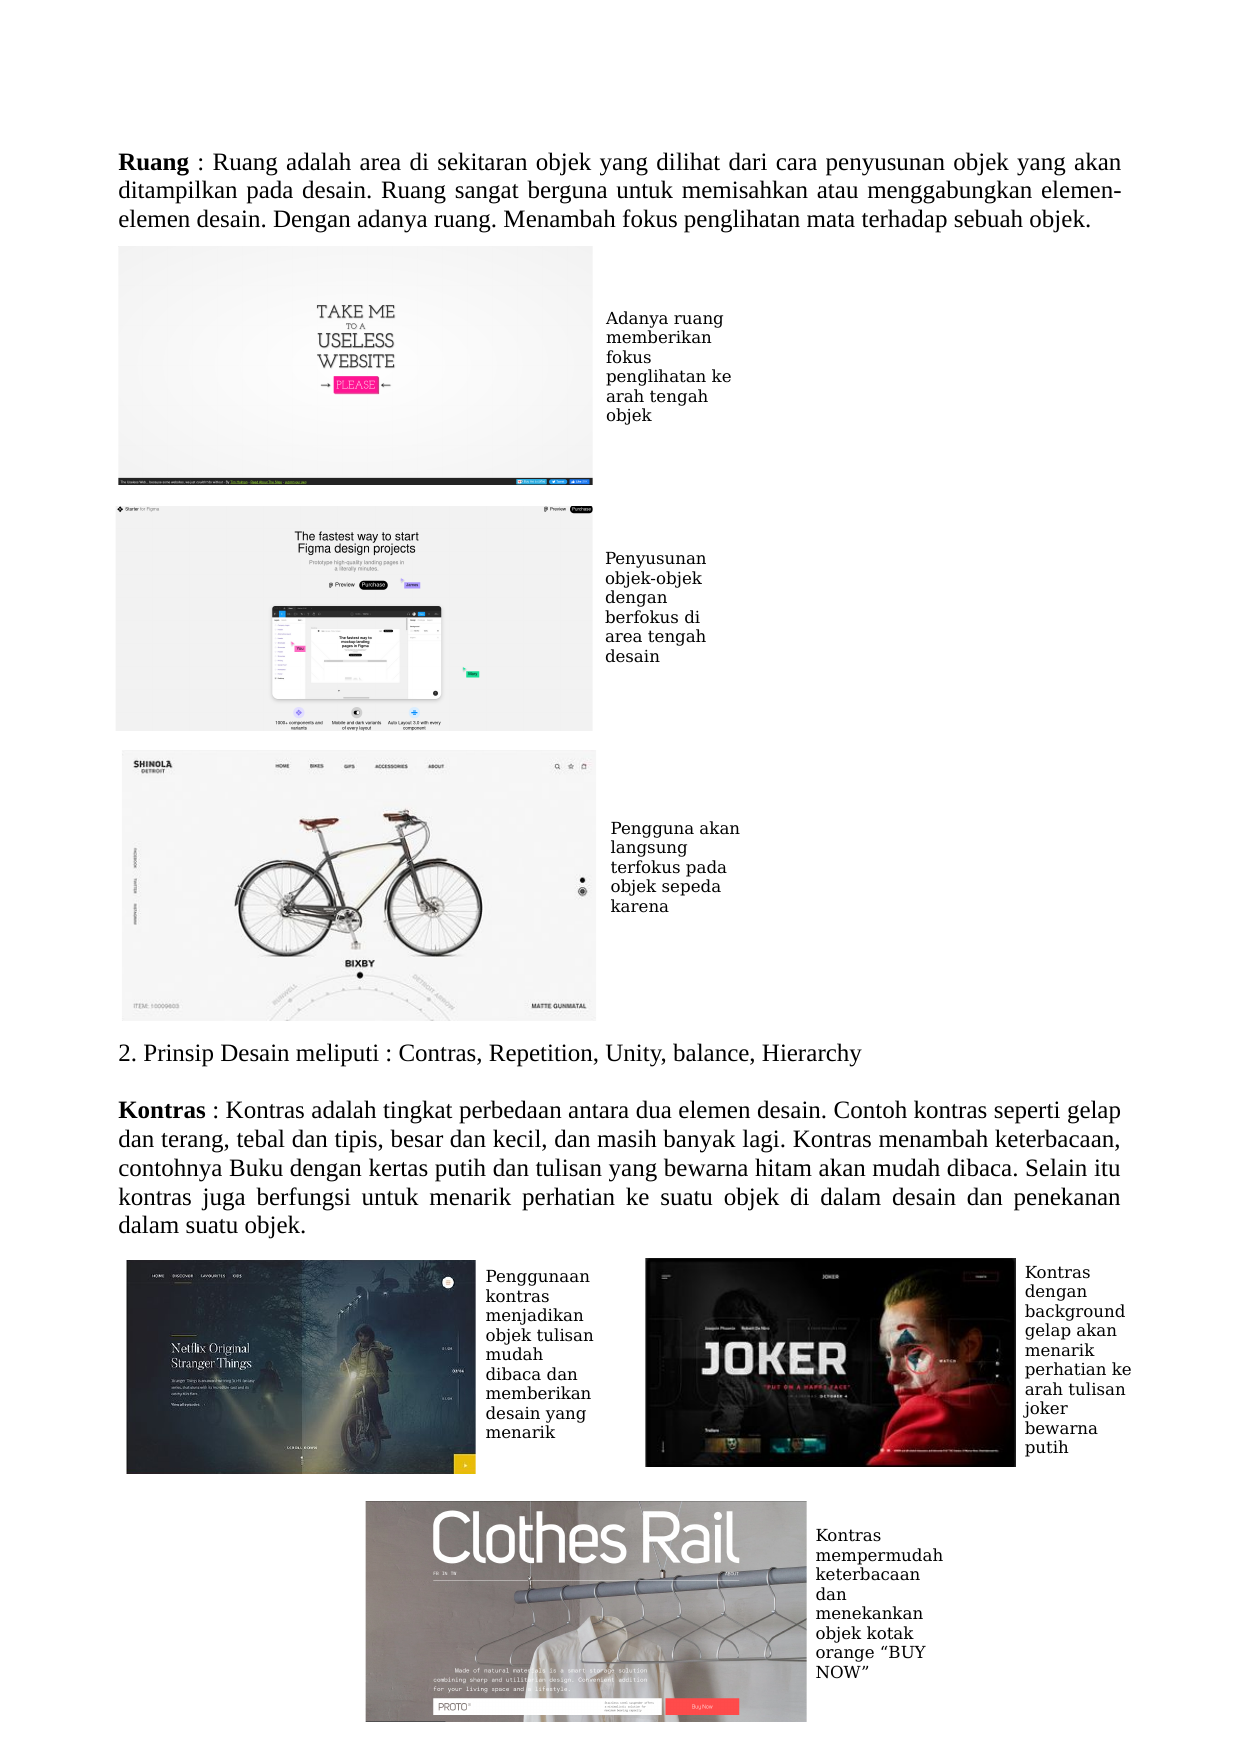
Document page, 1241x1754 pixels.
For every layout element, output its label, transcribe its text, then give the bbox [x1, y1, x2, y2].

text Ruang : Ruang adalah area di sekitaran objek yang dilihat dari cara penyusunan objek yang akan ditampilkan pada desain. Ruang sangat berguna untuk memisahkan atau menggabungkan elemen-elemen desain. Dengan adanya ruang. Menambah fokus penglihatan mata terhadap sebuah objek. [118, 147, 1122, 233]
picture [121, 750, 597, 1021]
picture [115, 506, 593, 731]
text Kontras : Kontras adalah tingkat perbedaan antara dua elemen desain. Contoh kontras seperti gelap dan terang, tebal dan tipis, besar dan kecil, dan masih banyak lagi. Kontras menambah keterbacaan, contohnya Buku dengan kertas putih dan tulisan yang bewarna hitam akan mudah dibaca. Selain itu kontras juga berfungsi untuk menarik perhatian ke suatu objek di dalam desain dan penekanan dalam suatu objek. [118, 1096, 1122, 1239]
picture [118, 246, 593, 485]
picture [126, 1260, 476, 1474]
picture [645, 1258, 1016, 1467]
text 2. Prinsip Desain meliputi : Contras, Repetition, Unity, balance, Hierarchy [118, 1038, 1122, 1067]
picture [365, 1501, 807, 1722]
